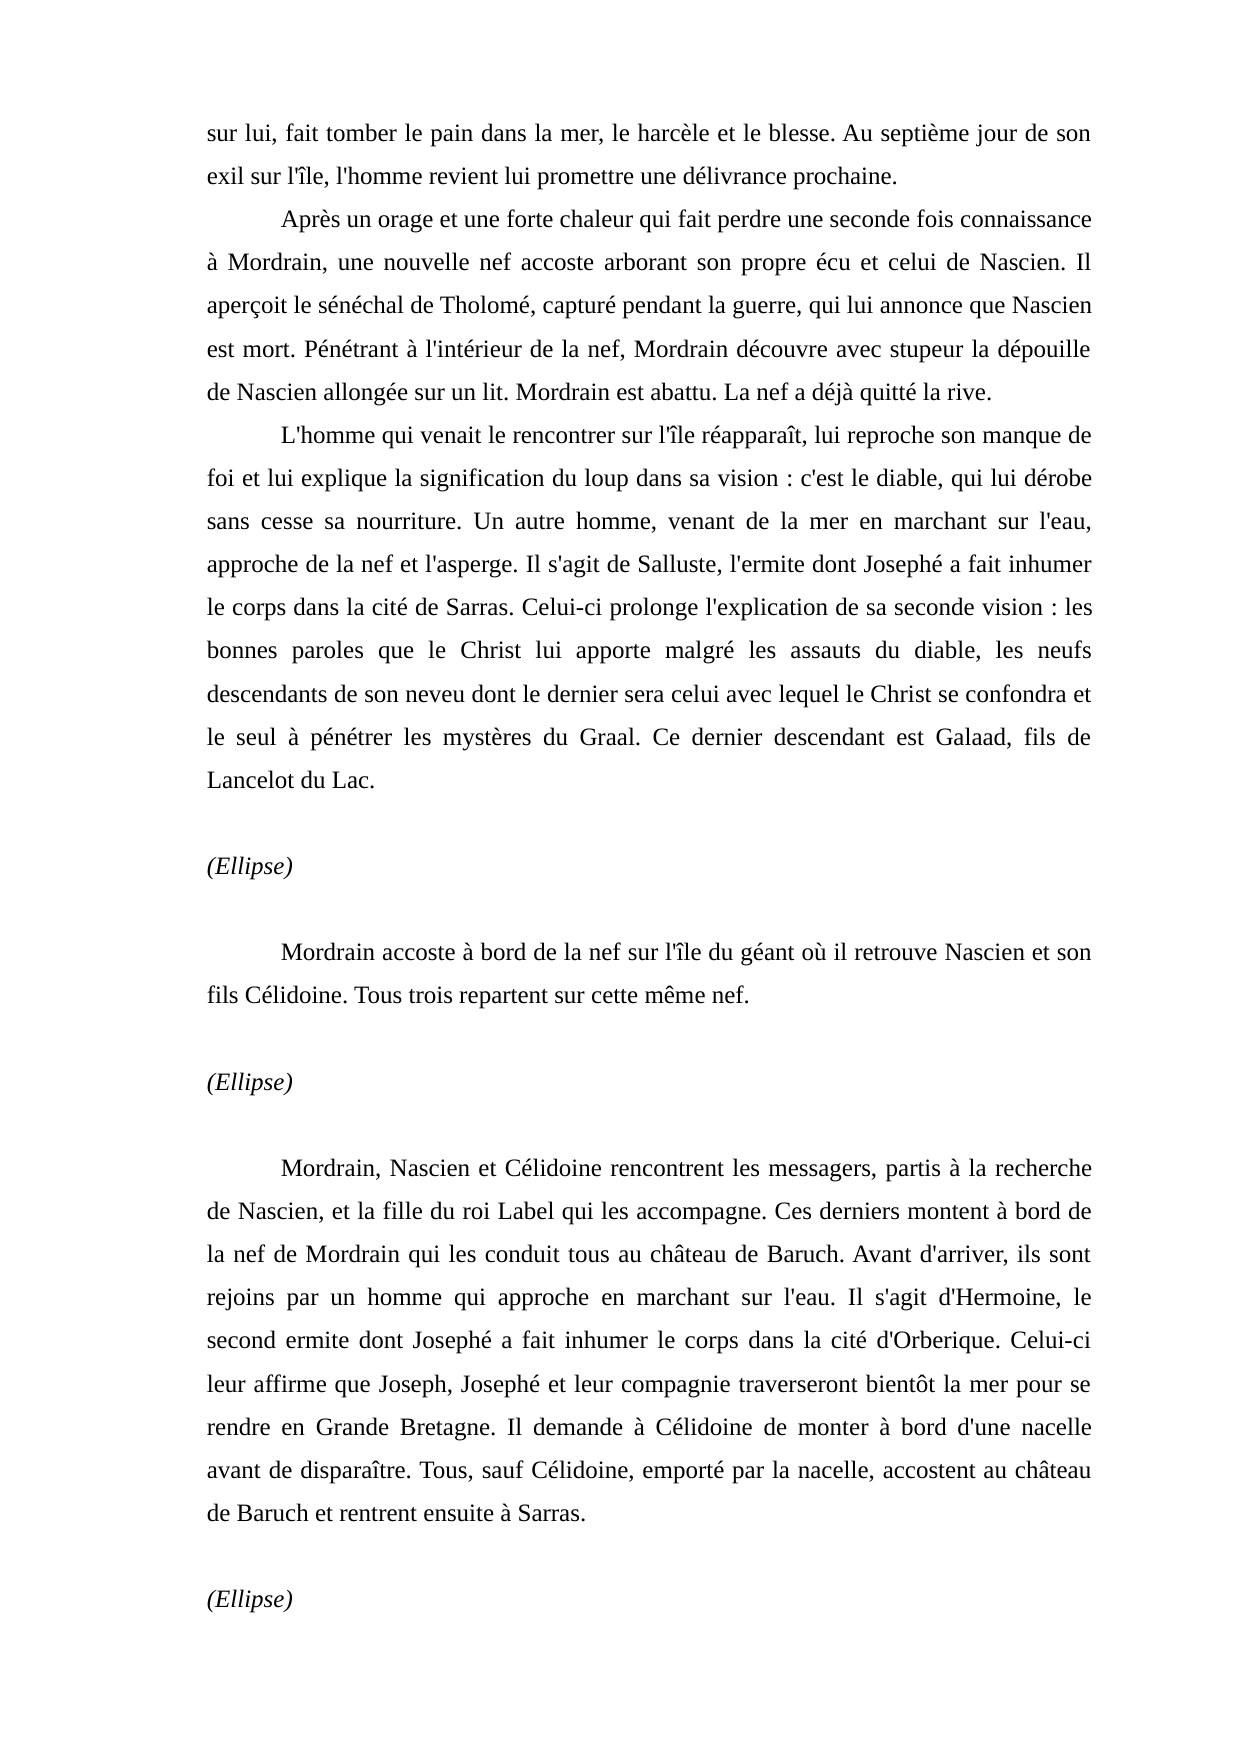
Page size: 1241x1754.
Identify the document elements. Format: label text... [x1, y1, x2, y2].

text (Ellipse) [207, 1584, 1093, 1613]
text Mordrain accoste à bord de la nef sur l'île du géant où il retrouve Nascien et son fils Célidoine. Tous trois repartent sur cette même nef. [207, 937, 1093, 1009]
text (Ellipse) [207, 851, 1093, 880]
text (Ellipse) [207, 1067, 1093, 1096]
text Après un orage et une forte chaleur qui fait perdre une seconde fois connaissance à Mordrain, une nouvelle nef accoste arborant son propre écu et celui de Nascien. Il aperçoit le sénéchal de Tholomé, capturé pendant la guerre, qui lui annonce que Nascien est mort. Pénétrant à l'intérieur de la nef, Mordrain découvre avec stupeur la dépouille de Nascien allongée sur un lit. Mordrain est abattu. La nef a déjà quitté la rive. [207, 204, 1093, 406]
text sur lui, fait tomber le pain dans la mer, le harcèle et le blesse. Au septième jour de son exil sur l'île, l'homme revient lui promettre une délivrance prochaine. [207, 118, 1093, 190]
text L'homme qui venait le rencontrer sur l'île réapparaît, lui reproche son manque de foi et lui explique la signification du loup dans sa vision : c'est le diable, qui lui dérobe sans cesse sa nourriture. Un autre homme, venant de la mer en marchant sur l'eau, approche de la nef et l'asperge. Il s'agit de Salluste, l'ermite dont Josephé a fait inhumer le corps dans la cité de Sarras. Celui-ci prolonge l'explication de sa seconde vision : les bonnes paroles que le Christ lui apporte malgré les assauts du diable, les neufs descendants de son neveu dont le dernier sera celui avec lequel le Christ se confondra et le seul à pénétrer les mystères du Graal. Ce dernier descendant est Galaad, fils de Lancelot du Lac. [207, 420, 1093, 794]
text Mordrain, Nascien et Célidoine rencontrent les messagers, partis à la recherche de Nascien, et la fille du roi Label qui les accompagne. Ces derniers montent à bord de la nef de Mordrain qui les conduit tous au château de Baruch. Avant d'arriver, ils sont rejoins par un homme qui approche en marchant sur l'eau. Il s'agit d'Hermoine, le second ermite dont Josephé a fait inhumer le corps dans la cité d'Orberique. Celui-ci leur affirme que Joseph, Josephé et leur compagnie traverseront bientôt la mer pour se rendre en Grande Bretagne. Il demande à Célidoine de monter à bord d'une nacelle avant de disparaître. Tous, sauf Célidoine, emporté par la nacelle, accostent au château de Baruch et rentrent ensuite à Sarras. [207, 1153, 1093, 1527]
